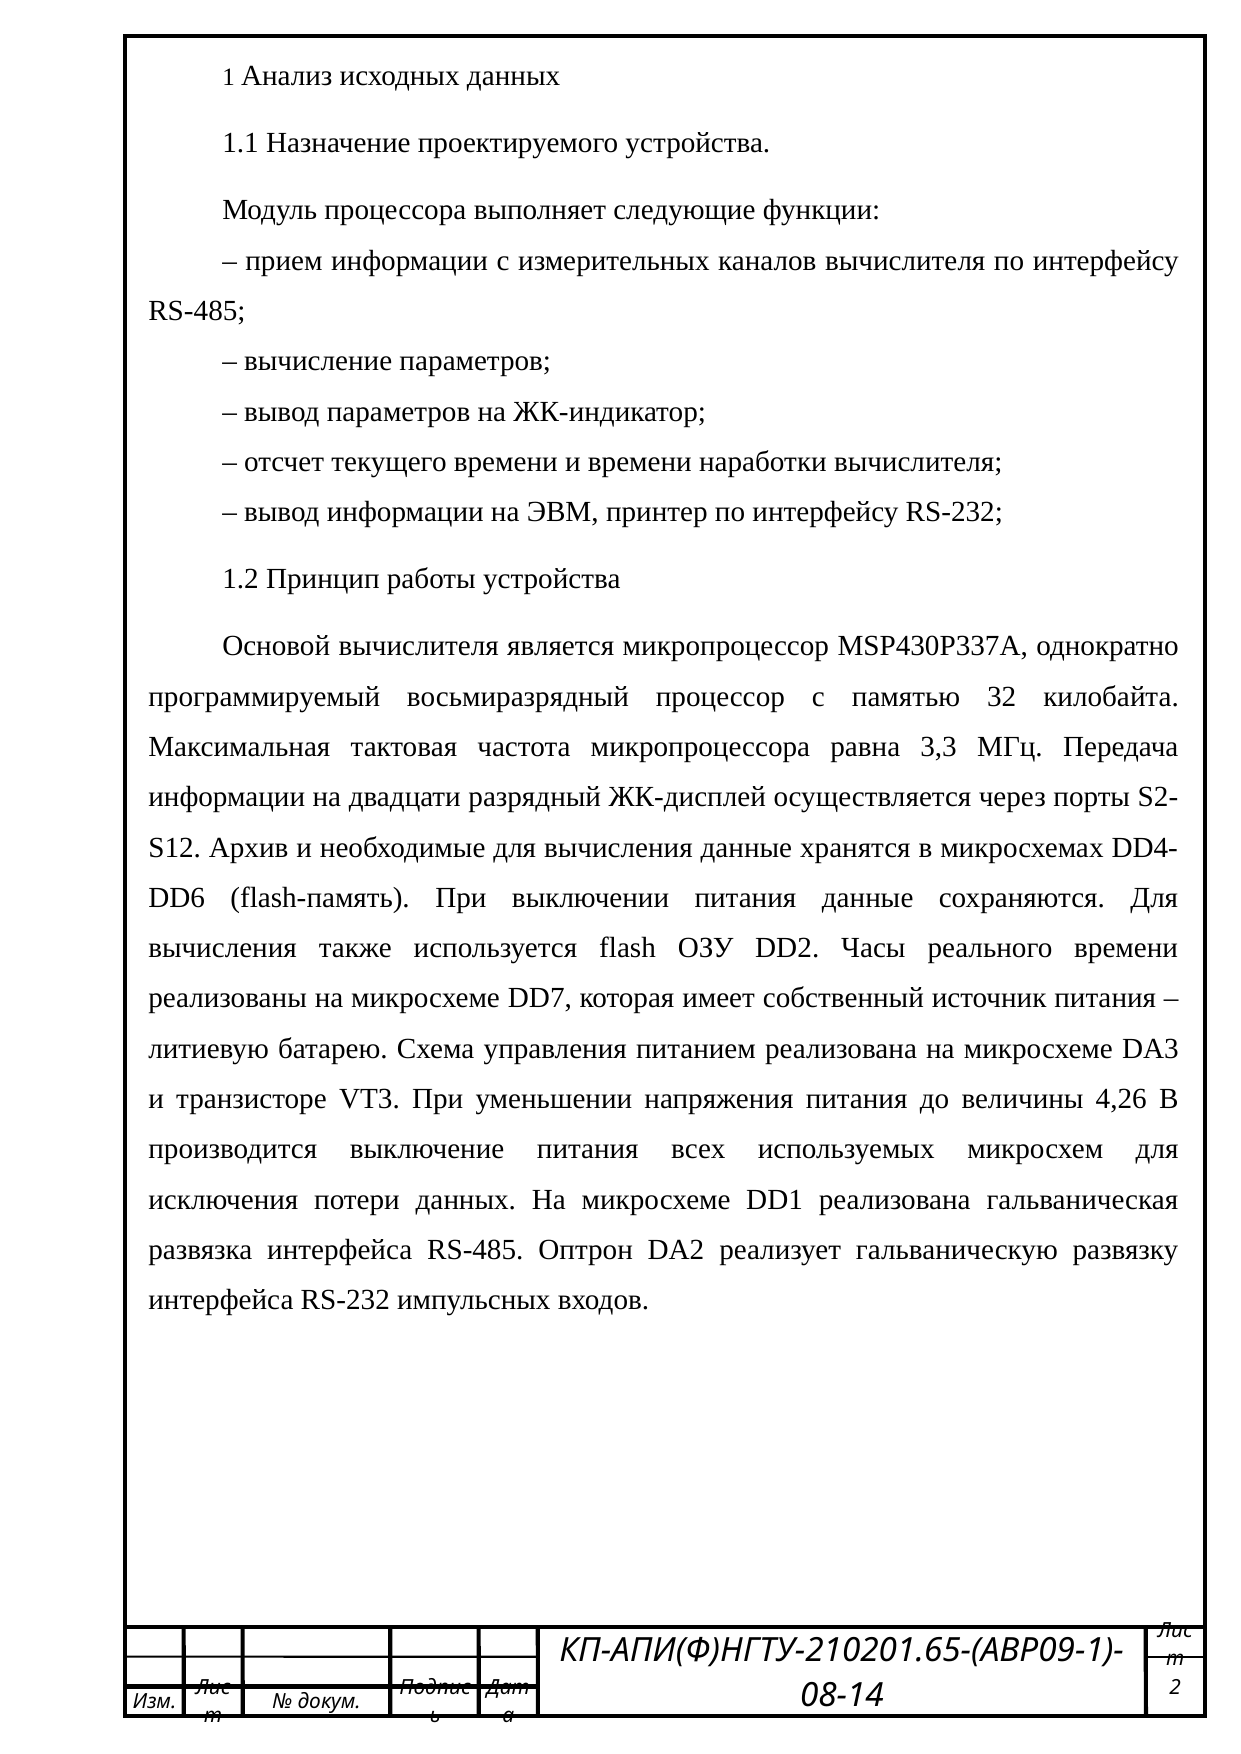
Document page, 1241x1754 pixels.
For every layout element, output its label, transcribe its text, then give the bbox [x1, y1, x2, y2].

text 1 Анализ исходных данных [148, 58, 1179, 92]
text – вывод параметров на ЖК-индикатор; [148, 394, 1179, 427]
text Основой вычислителя является микропроцессор MSP430P337A, однократно программируемый восьмиразрядный процессор с памятью 32 килобайта. Максимальная тактовая частота микропроцессора равна 3,3 МГц. Передача информации на двадцати разрядный ЖК-дисплей осуществляется через порты S2-S12. Архив и необходимые для вычисления данные хранятся в микросхемах DD4-DD6 (flash-память). При выключении питания данные сохраняются. Для вычисления также используется flash ОЗУ DD2. Часы реального времени реализованы на микросхеме DD7, которая имеет собственный источник питания – литиевую батарею. Схема управления питанием реализована на микросхеме DA3 и транзисторе VT3. При уменьшении напряжения питания до величины 4,26 В производится выключение питания всех используемых микросхем для исключения потери данных. На микросхеме DD1 реализована гальваническая развязка интерфейса RS-485. Оптрон DA2 реализует гальваническую развязку интерфейса RS-232 импульсных входов. [148, 628, 1179, 1316]
text – вывод информации на ЭВМ, принтер по интерфейсу RS-232; [148, 494, 1179, 528]
text 1.1 Назначение проектируемого устройства. [148, 125, 1179, 159]
text – прием информации с измерительных каналов вычислителя по интерфейсу RS-485; [148, 243, 1179, 327]
text – вычисление параметров; [148, 343, 1179, 377]
text – отсчет текущего времени и времени наработки вычислителя; [148, 444, 1179, 477]
text Модуль процессора выполняет следующие функции: [148, 192, 1179, 226]
text 1.2 Принцип работы устройства [148, 561, 1179, 595]
